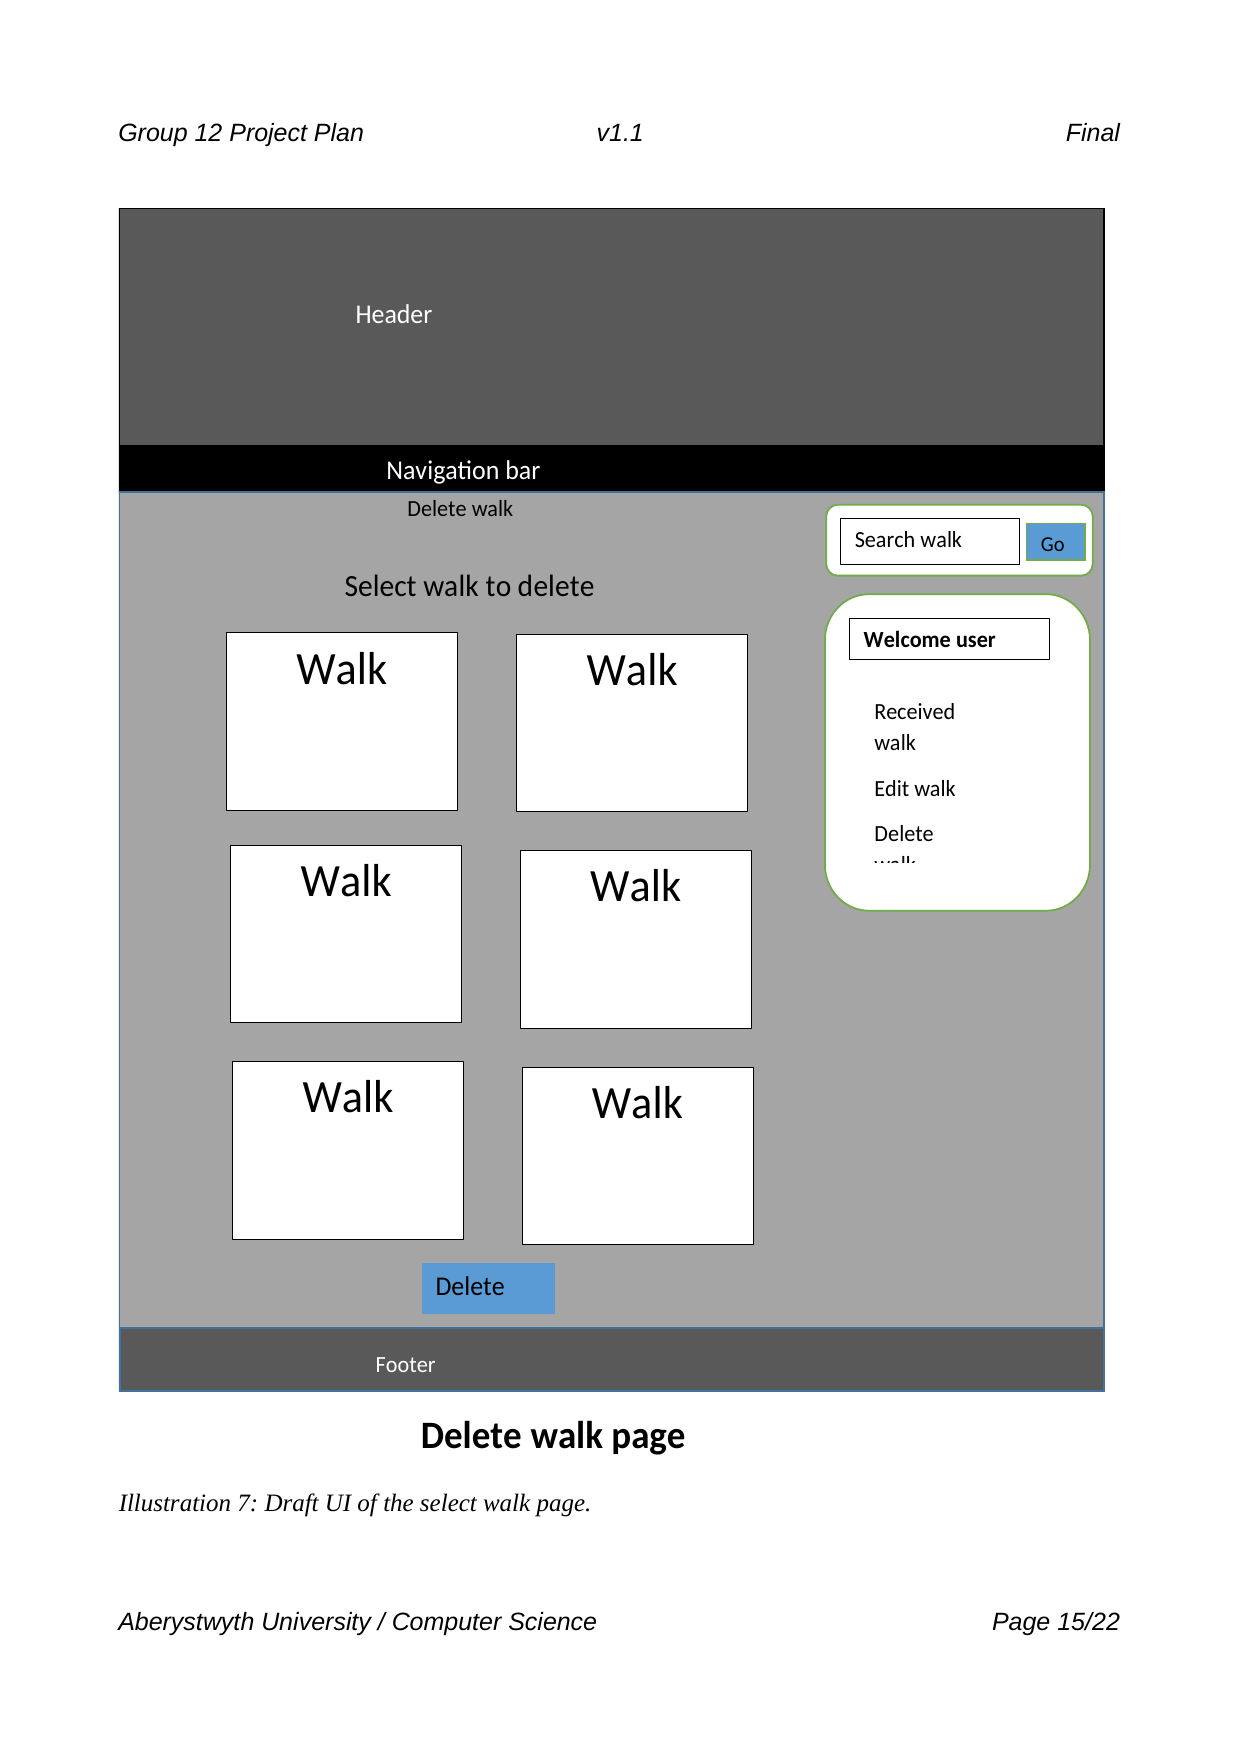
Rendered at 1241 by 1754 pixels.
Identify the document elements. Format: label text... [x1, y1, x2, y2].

text Illustration 7: Draft UI of the select walk page. [118, 208, 1107, 1517]
